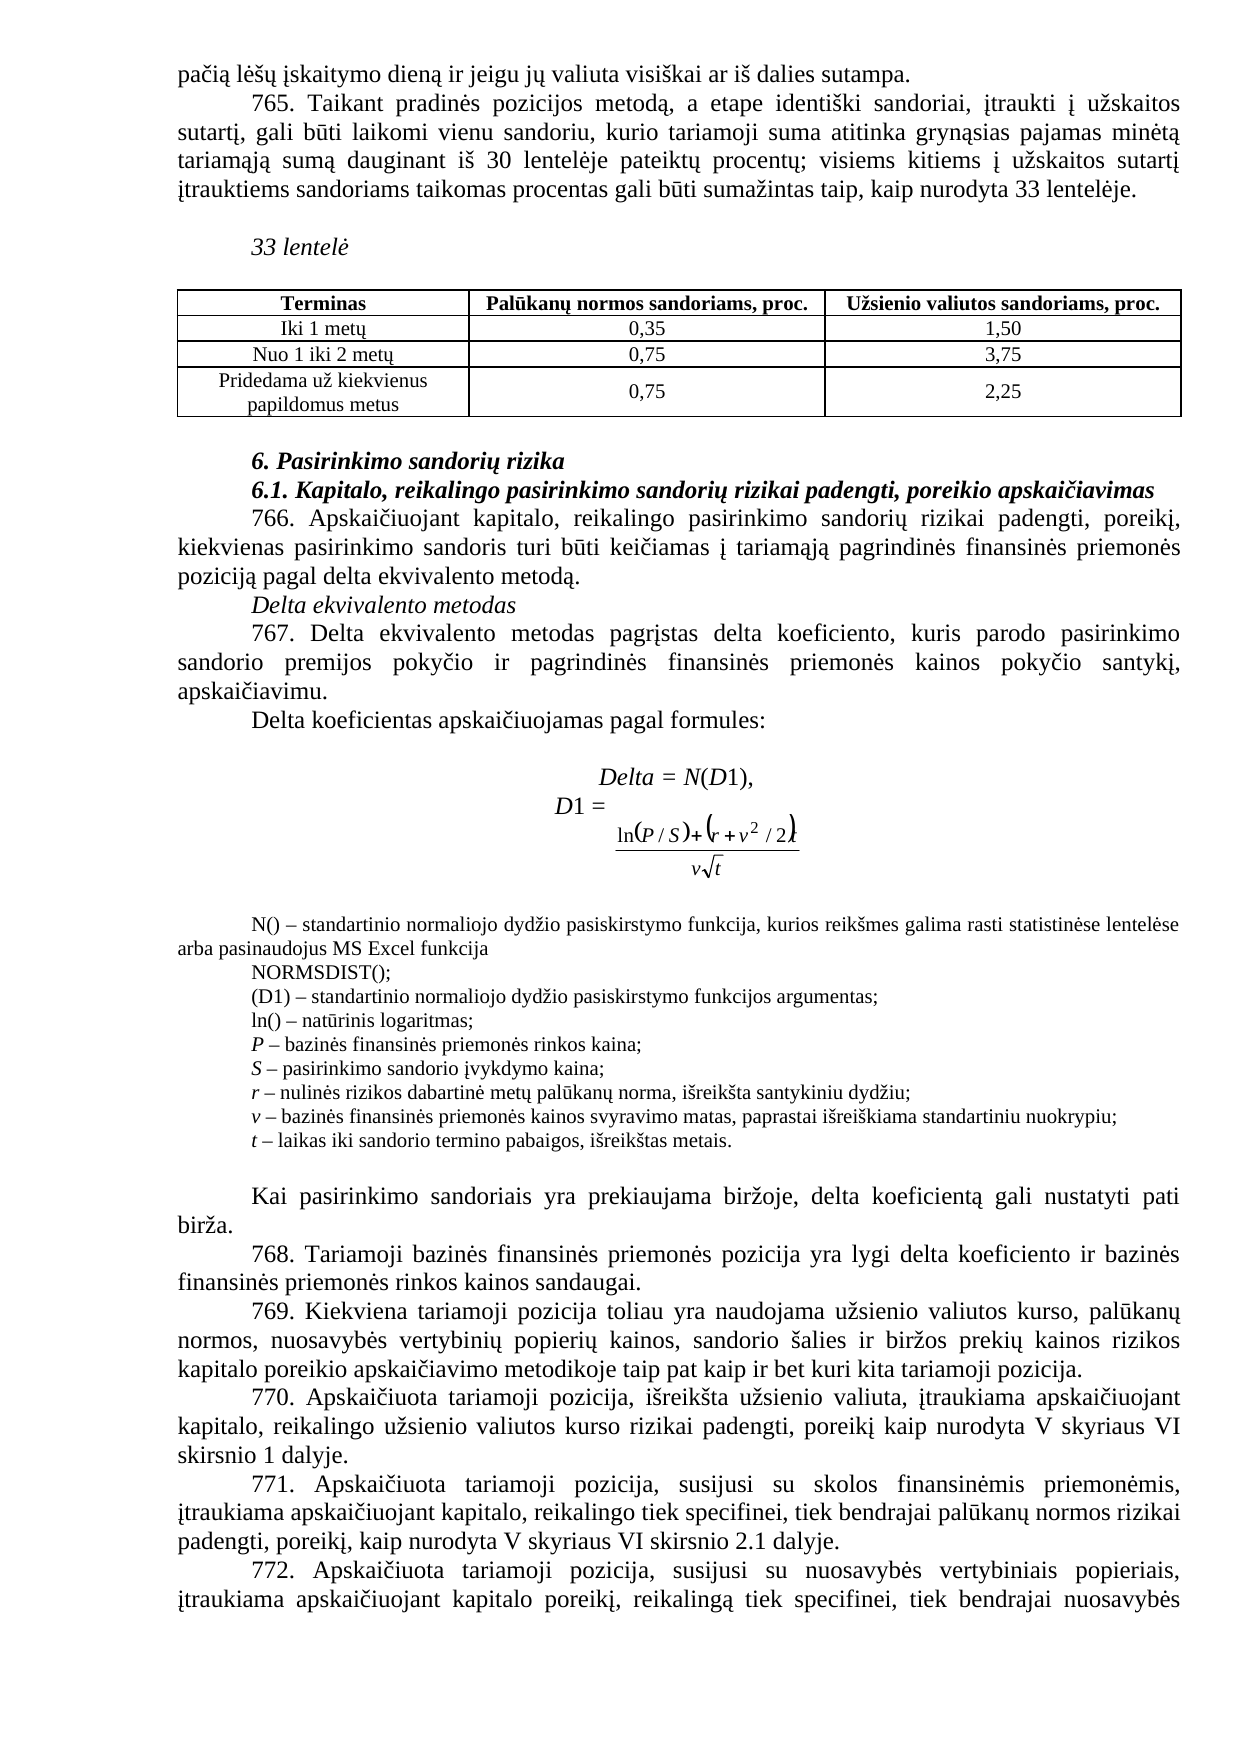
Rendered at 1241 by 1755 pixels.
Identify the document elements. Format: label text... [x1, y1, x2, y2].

table_cell 0,75 [470, 368, 824, 416]
text 765. Taikant pradinės pozicijos metodą, a etape identiški sandoriai, įtraukti į užskaitos sutartį, gali būti laikomi vienu sandoriu, kurio tariamoji suma atitinka grynąsias pajamas minėtą tariamąją sumą dauginant iš 30 lentelėje pateiktų procentų; visiems kitiems į užskaitos sutartį įtrauktiems sandoriams taikomas procentas gali būti sumažintas taip, kaip nurodyta 33 lentelėje. [177, 88, 1181, 203]
text 766. Apskaičiuojant kapitalo, reikalingo pasirinkimo sandorių rizikai padengti, poreikį, kiekvienas pasirinkimo sandoris turi būti keičiamas į tariamąją pagrindinės finansinės priemonės poziciją pagal delta ekvivalento metodą. [177, 503, 1181, 590]
text 771. Apskaičiuota tariamoji pozicija, susijusi su skolos finansinėmis priemonėmis, įtraukiama apskaičiuojant kapitalo, reikalingo tiek specifinei, tiek bendrajai palūkanų normos rizikai padengti, poreikį, kaip nurodyta V skyriaus VI skirsnio 2.1 dalyje. [177, 1469, 1181, 1555]
text 6.1. Kapitalo, reikalingo pasirinkimo sandorių rizikai padengti, poreikio apskaičiavimas [177, 475, 1181, 503]
text Delta = N(D1), [177, 762, 1181, 791]
text Kai pasirinkimo sandoriais yra prekiaujama biržoje, delta koeficientą gali nustatyti pati birža. [177, 1181, 1181, 1239]
text pačią lėšų įskaitymo dieną ir jeigu jų valiuta visiškai ar iš dalies sutampa. [177, 59, 1181, 88]
table_cell 2,25 [826, 368, 1180, 416]
text Delta ekvivalento metodas [177, 590, 1181, 618]
text 772. Apskaičiuota tariamoji pozicija, susijusi su nuosavybės vertybiniais popieriais, įtraukiama apskaičiuojant kapitalo poreikį, reikalingą tiek specifinei, tiek bendrajai nuosavybės [177, 1555, 1181, 1612]
text t – laikas iki sandorio termino pabaigos, išreikštas metais. [177, 1128, 1181, 1152]
text NORMSDIST(); [177, 960, 1181, 984]
text D1 = [177, 791, 1181, 883]
text v – bazinės finansinės priemonės kainos svyravimo matas, paprastai išreiškiama standartiniu nuokrypiu; [177, 1104, 1181, 1128]
text P – bazinės finansinės priemonės rinkos kaina; [177, 1032, 1181, 1056]
text (D1) – standartinio normaliojo dydžio pasiskirstymo funkcijos argumentas; [177, 984, 1181, 1008]
text 6. Pasirinkimo sandorių rizika [177, 446, 1181, 475]
text 767. Delta ekvivalento metodas pagrįstas delta koeficiento, kuris parodo pasirinkimo sandorio premijos pokyčio ir pagrindinės finansinės priemonės kainos pokyčio santykį, apskaičiavimu. [177, 618, 1181, 705]
text 768. Tariamoji bazinės finansinės priemonės pozicija yra lygi delta koeficiento ir bazinės finansinės priemonės rinkos kainos sandaugai. [177, 1239, 1181, 1296]
text 770. Apskaičiuota tariamoji pozicija, išreikšta užsienio valiuta, įtraukiama apskaičiuojant kapitalo, reikalingo užsienio valiutos kurso rizikai padengti, poreikį kaip nurodyta V skyriaus VI skirsnio 1 dalyje. [177, 1382, 1181, 1469]
text r – nulinės rizikos dabartinė metų palūkanų norma, išreikšta santykiniu dydžiu; [177, 1080, 1181, 1104]
text ln() – natūrinis logaritmas; [177, 1008, 1181, 1032]
text N() – standartinio normaliojo dydžio pasiskirstymo funkcija, kurios reikšmes galima rasti statistinėse lentelėse arba pasinaudojus MS Excel funkcija [177, 912, 1181, 960]
text Delta koeficientas apskaičiuojamas pagal formules: [177, 705, 1181, 733]
text 769. Kiekviena tariamoji pozicija toliau yra naudojama užsienio valiutos kurso, palūkanų normos, nuosavybės vertybinių popierių kainos, sandorio šalies ir biržos prekių kainos rizikos kapitalo poreikio apskaičiavimo metodikoje taip pat kaip ir bet kuri kita tariamoji pozicija. [177, 1296, 1181, 1382]
text 33 lentelė [177, 232, 1181, 260]
text S – pasirinkimo sandorio įvykdymo kaina; [177, 1056, 1181, 1080]
